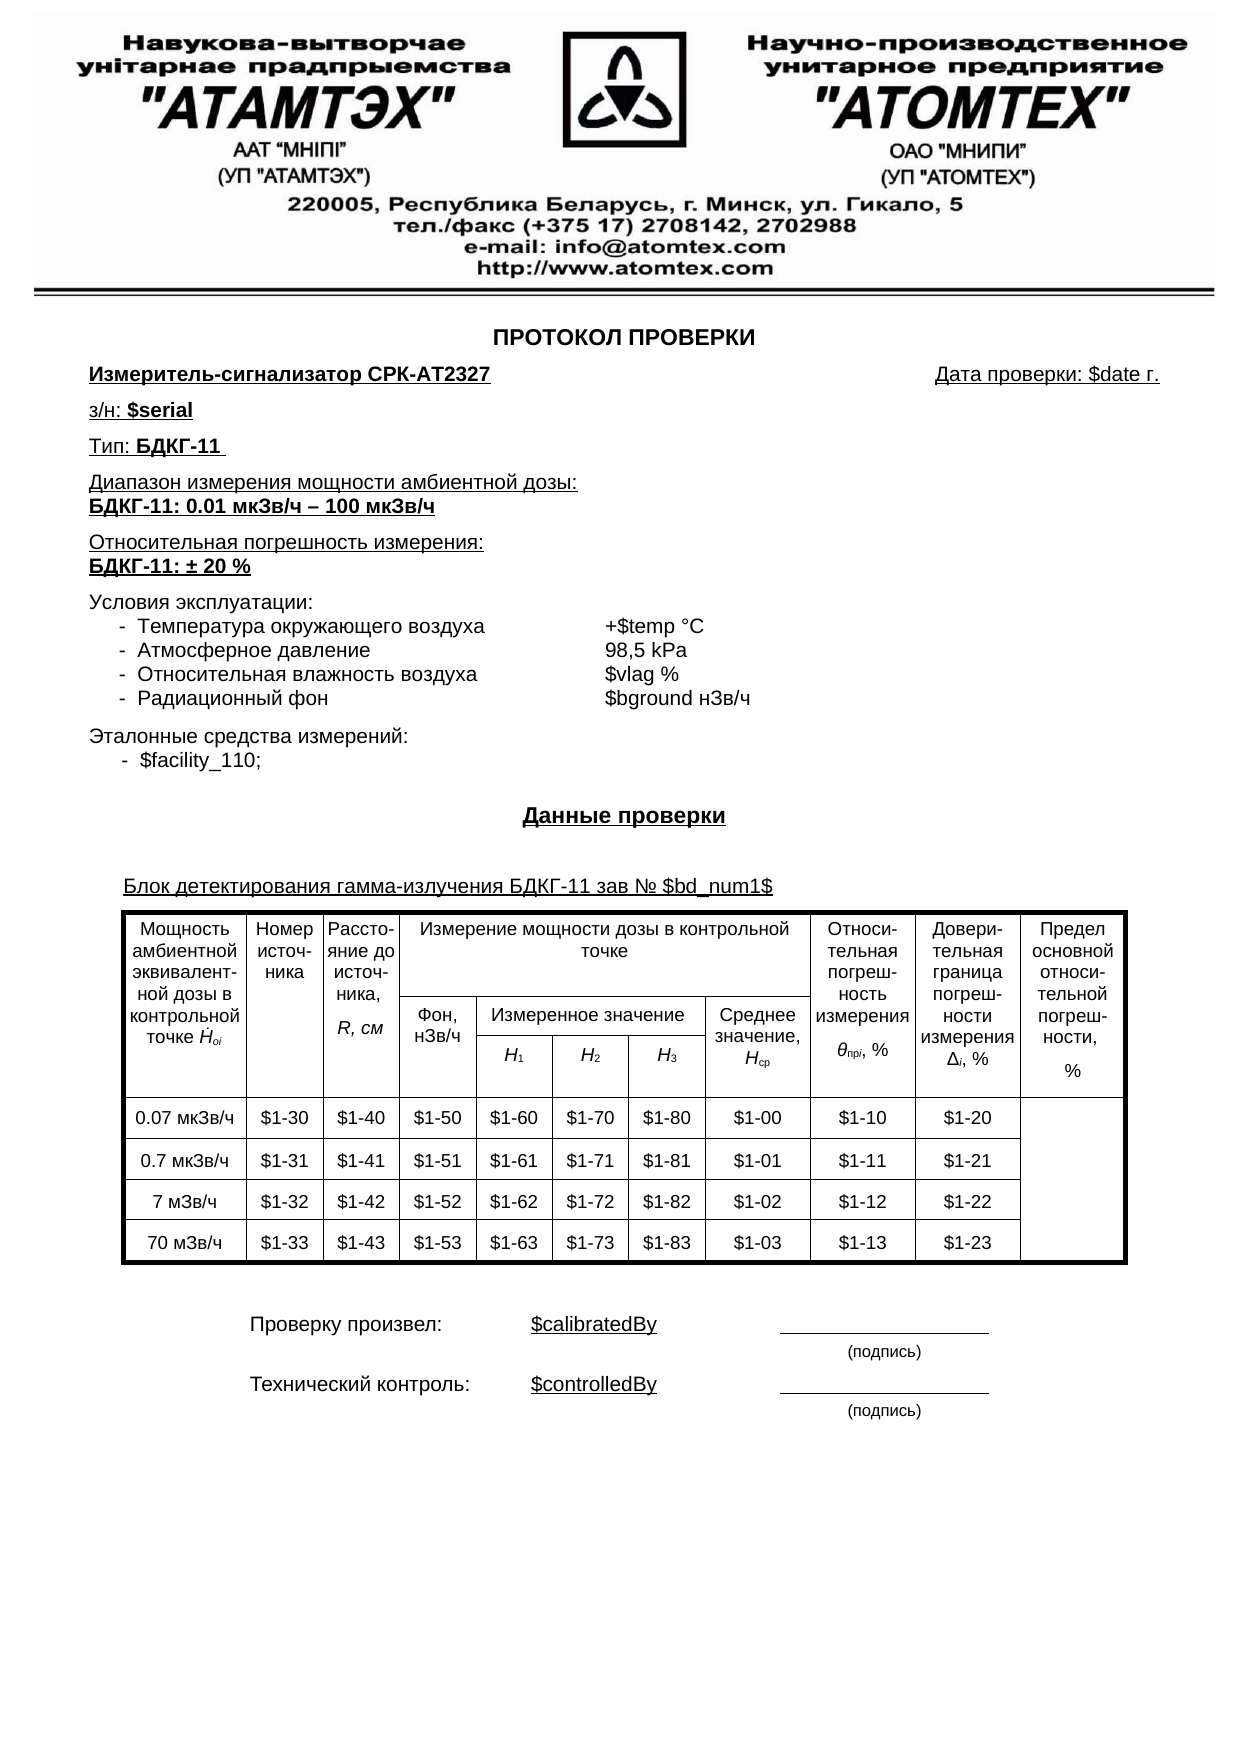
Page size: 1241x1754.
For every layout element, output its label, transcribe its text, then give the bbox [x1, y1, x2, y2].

table_cell $1-10 [811, 1098, 915, 1138]
table_cell Рассто-яние до источ-ника, R, см [324, 915, 399, 1097]
text - Температура окружающего воздуха +$temp °C [118, 613, 1160, 637]
text з/н: $serial [88, 398, 1160, 422]
table_cell $1-51 [400, 1139, 476, 1178]
table_cell Довери-тельная граница погреш-ности измерения Δi, % [916, 915, 1020, 1097]
table_cell 7 мЗв/ч [126, 1180, 246, 1219]
table_cell $1-80 [629, 1098, 705, 1138]
table_cell $1-40 [324, 1098, 399, 1138]
table_cell 0.7 мкЗв/ч [126, 1139, 246, 1178]
table_cell H1 [477, 1036, 552, 1097]
text ПРОТОКОЛ ПРОВЕРКИ [88, 323, 1160, 350]
table_cell $1-60 [477, 1098, 552, 1138]
table_cell [525, 1342, 764, 1366]
table_cell $1-52 [400, 1180, 476, 1219]
table_cell $1-53 [400, 1220, 476, 1260]
text - Относительная влажность воздуха $vlag % [118, 661, 1160, 685]
table_cell $1-72 [553, 1180, 628, 1219]
table_cell $1-61 [477, 1139, 552, 1178]
text - Атмосферное давление 98,5 kPa [118, 637, 1160, 661]
table_cell Среднее значение, Hср [706, 997, 810, 1097]
text БДКГ-11: ± 20 % [88, 553, 1160, 577]
table_cell $1-62 [477, 1180, 552, 1219]
table_cell Мощность амбиентной эквивалент-ной дозы в контрольной точке Ḣoi [126, 915, 246, 1097]
table_cell $1-13 [811, 1220, 915, 1260]
text Измеритель-сигнализатор СРК-АТ2327 Дата проверки: $date г. [88, 362, 1160, 386]
table_cell $1-12 [811, 1180, 915, 1219]
table_cell $1-31 [247, 1139, 323, 1178]
text Диапазон измерения мощности амбиентной дозы: [88, 470, 1160, 494]
text Условия эксплуатации: [88, 589, 1160, 613]
table_header $calibratedBy [525, 1306, 764, 1342]
table_cell $1-83 [629, 1220, 705, 1260]
table_cell 70 мЗв/ч [126, 1220, 246, 1260]
table_cell Технический контроль: [244, 1366, 525, 1401]
table_cell 0.07 мкЗв/ч [126, 1098, 246, 1138]
table_cell $1-11 [811, 1139, 915, 1178]
table_cell $1-30 [247, 1098, 323, 1138]
table_cell $1-03 [706, 1220, 810, 1260]
table_header Блок детектирования гамма-излучения БДКГ-11 зав № $bd_num1$ [123, 861, 1125, 910]
table_cell $1-73 [553, 1220, 628, 1260]
table_cell [1021, 1098, 1123, 1260]
table_cell $1-70 [553, 1098, 628, 1138]
table_cell Относи-тельная погреш-ность измерения θпрi, % [811, 915, 915, 1097]
table_cell Измерение мощности дозы в контрольной точке [400, 915, 810, 996]
text Тип: БДКГ-11 [88, 434, 1160, 458]
table_header [764, 1306, 1004, 1342]
table_cell [244, 1401, 525, 1425]
table_cell [244, 1342, 525, 1366]
picture [33, 12, 1215, 298]
table_cell $1-43 [324, 1220, 399, 1260]
table_cell $1-71 [553, 1139, 628, 1178]
text Относительная погрешность измерения: [88, 529, 1160, 553]
table_cell $1-02 [706, 1180, 810, 1219]
table_cell Предел основной относи-тельной погреш-ности, % [1021, 915, 1123, 1097]
table_cell $1-23 [916, 1220, 1020, 1260]
table_cell $1-21 [916, 1139, 1020, 1178]
table_cell $1-22 [916, 1180, 1020, 1219]
table_cell $1-00 [706, 1098, 810, 1138]
table_cell $1-50 [400, 1098, 476, 1138]
table_cell $1-32 [247, 1180, 323, 1219]
table_cell $1-42 [324, 1180, 399, 1219]
table_cell H3 [629, 1036, 705, 1097]
table_cell (подпись) [764, 1342, 1004, 1366]
table_cell H2 [553, 1036, 628, 1097]
table_header Проверку произвел: [244, 1306, 525, 1342]
table_cell $1-82 [629, 1180, 705, 1219]
table_cell $1-33 [247, 1220, 323, 1260]
text - $facility_110; [121, 748, 1160, 772]
table_cell Измеренное значение [477, 997, 705, 1035]
table_cell [764, 1366, 1004, 1401]
text БДКГ-11: 0.01 мкЗв/ч – 100 мкЗв/ч [88, 494, 1160, 518]
table_cell $1-81 [629, 1139, 705, 1178]
table_cell (подпись) [764, 1401, 1004, 1425]
text Эталонные средства измерений: [88, 724, 1160, 748]
table_cell [525, 1401, 764, 1425]
table_cell $1-20 [916, 1098, 1020, 1138]
table_cell Фон, нЗв/ч [400, 997, 476, 1097]
text - Радиационный фон $bground нЗв/ч [118, 685, 1160, 709]
text Данные проверки [88, 802, 1160, 828]
table_cell $1-63 [477, 1220, 552, 1260]
table_cell $controlledBy [525, 1366, 764, 1401]
table_cell $1-41 [324, 1139, 399, 1178]
table_cell Номер источ-ника [247, 915, 323, 1097]
table_cell $1-01 [706, 1139, 810, 1178]
